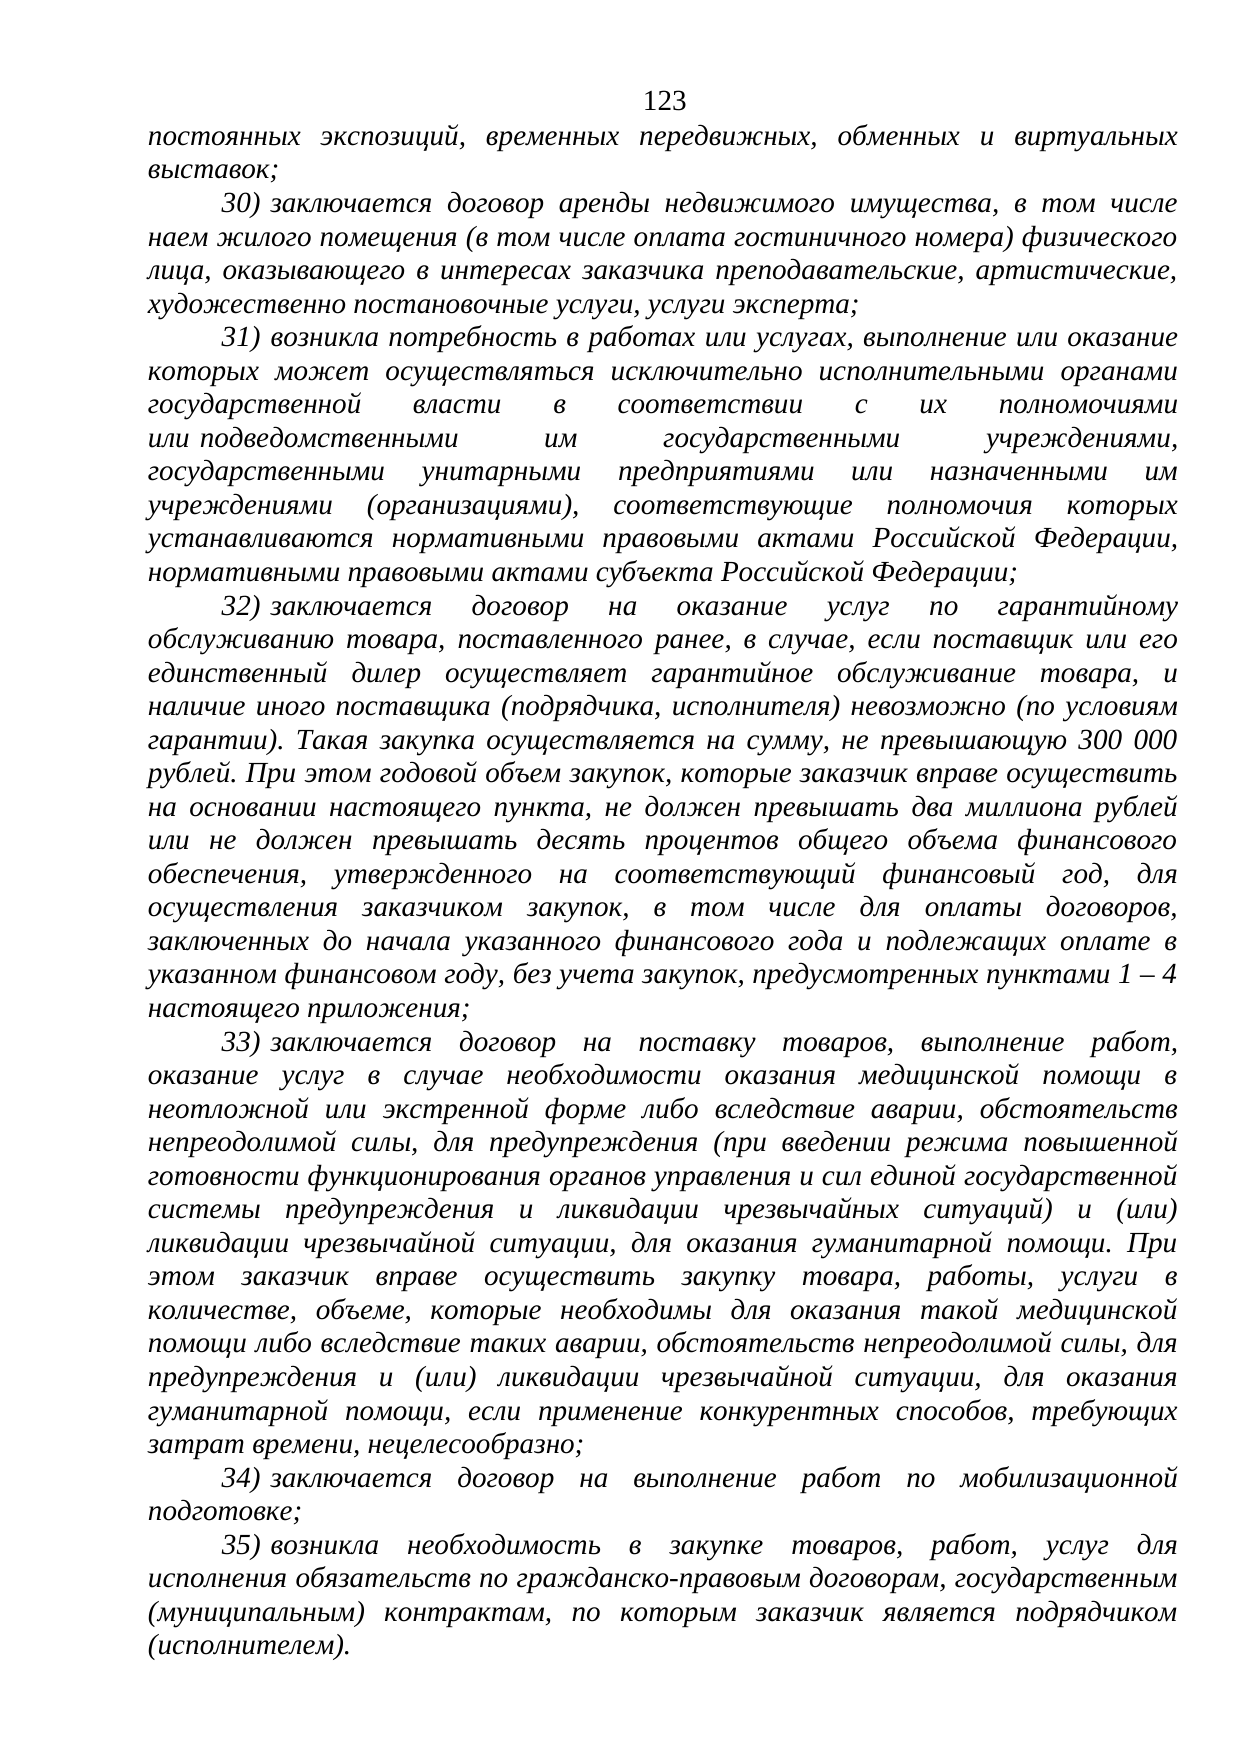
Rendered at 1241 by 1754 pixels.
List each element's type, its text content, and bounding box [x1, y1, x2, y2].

text 33) заключается договор на поставку товаров, выполнение работ, оказание услуг в случае необходимости оказания медицинской помощи в неотложной или экстренной форме либо вследствие аварии, обстоятельств непреодолимой силы, для предупреждения (при введении режима повышенной готовности функционирования органов управления и сил единой государственной системы предупреждения и ликвидации чрезвычайных ситуаций) и (или) ликвидации чрезвычайной ситуации, для оказания гуманитарной помощи. При этом заказчик вправе осуществить закупку товара, работы, услуги в количестве, объеме, которые необходимы для оказания такой медицинской помощи либо вследствие таких аварии, обстоятельств непреодолимой силы, для предупреждения и (или) ликвидации чрезвычайной ситуации, для оказания гуманитарной помощи, если применение конкурентных способов, требующих затрат времени, нецелесообразно; [148, 1024, 1181, 1460]
text 30) заключается договор аренды недвижимого имущества, в том числе наем жилого помещения (в том числе оплата гостиничного номера) физического лица, оказывающего в интересах заказчика преподавательские, артистические, художественно постановочные услуги, услуги эксперта; [148, 185, 1181, 319]
text 35) возникла необходимость в закупке товаров, работ, услуг для исполнения обязательств по гражданско-правовым договорам, государственным (муниципальным) контрактам, по которым заказчик является подрядчиком (исполнителем). [148, 1527, 1181, 1661]
text 32) заключается договор на оказание услуг по гарантийному обслуживанию товара, поставленного ранее, в случае, если поставщик или его единственный дилер осуществляет гарантийное обслуживание товара, и наличие иного поставщика (подрядчика, исполнителя) невозможно (по условиям гарантии). Такая закупка осуществляется на сумму, не превышающую 300 000 рублей. При этом годовой объем закупок, которые заказчик вправе осуществить на основании настоящего пункта, не должен превышать два миллиона рублей или не должен превышать десять процентов общего объема финансового обеспечения, утвержденного на соответствующий финансовый год, для осуществления заказчиком закупок, в том числе для оплаты договоров, заключенных до начала указанного финансового года и подлежащих оплате в указанном финансовом году, без учета закупок, предусмотренных пунктами 1 – 4 настоящего приложения; [148, 588, 1181, 1024]
text постоянных экспозиций, временных передвижных, обменных и виртуальных выставок; [148, 118, 1181, 185]
text 31) возникла потребность в работах или услугах, выполнение или оказание которых может осуществляться исключительно исполнительными органами государственной власти в соответствии с их полномочиями или подведомственными им государственными учреждениями, государственными унитарными предприятиями или назначенными им учреждениями (организациями), соответствующие полномочия которых устанавливаются нормативными правовыми актами Российской Федерации, нормативными правовыми актами субъекта Российской Федерации; [148, 319, 1181, 588]
text 34) заключается договор на выполнение работ по мобилизационной подготовке; [148, 1460, 1181, 1527]
